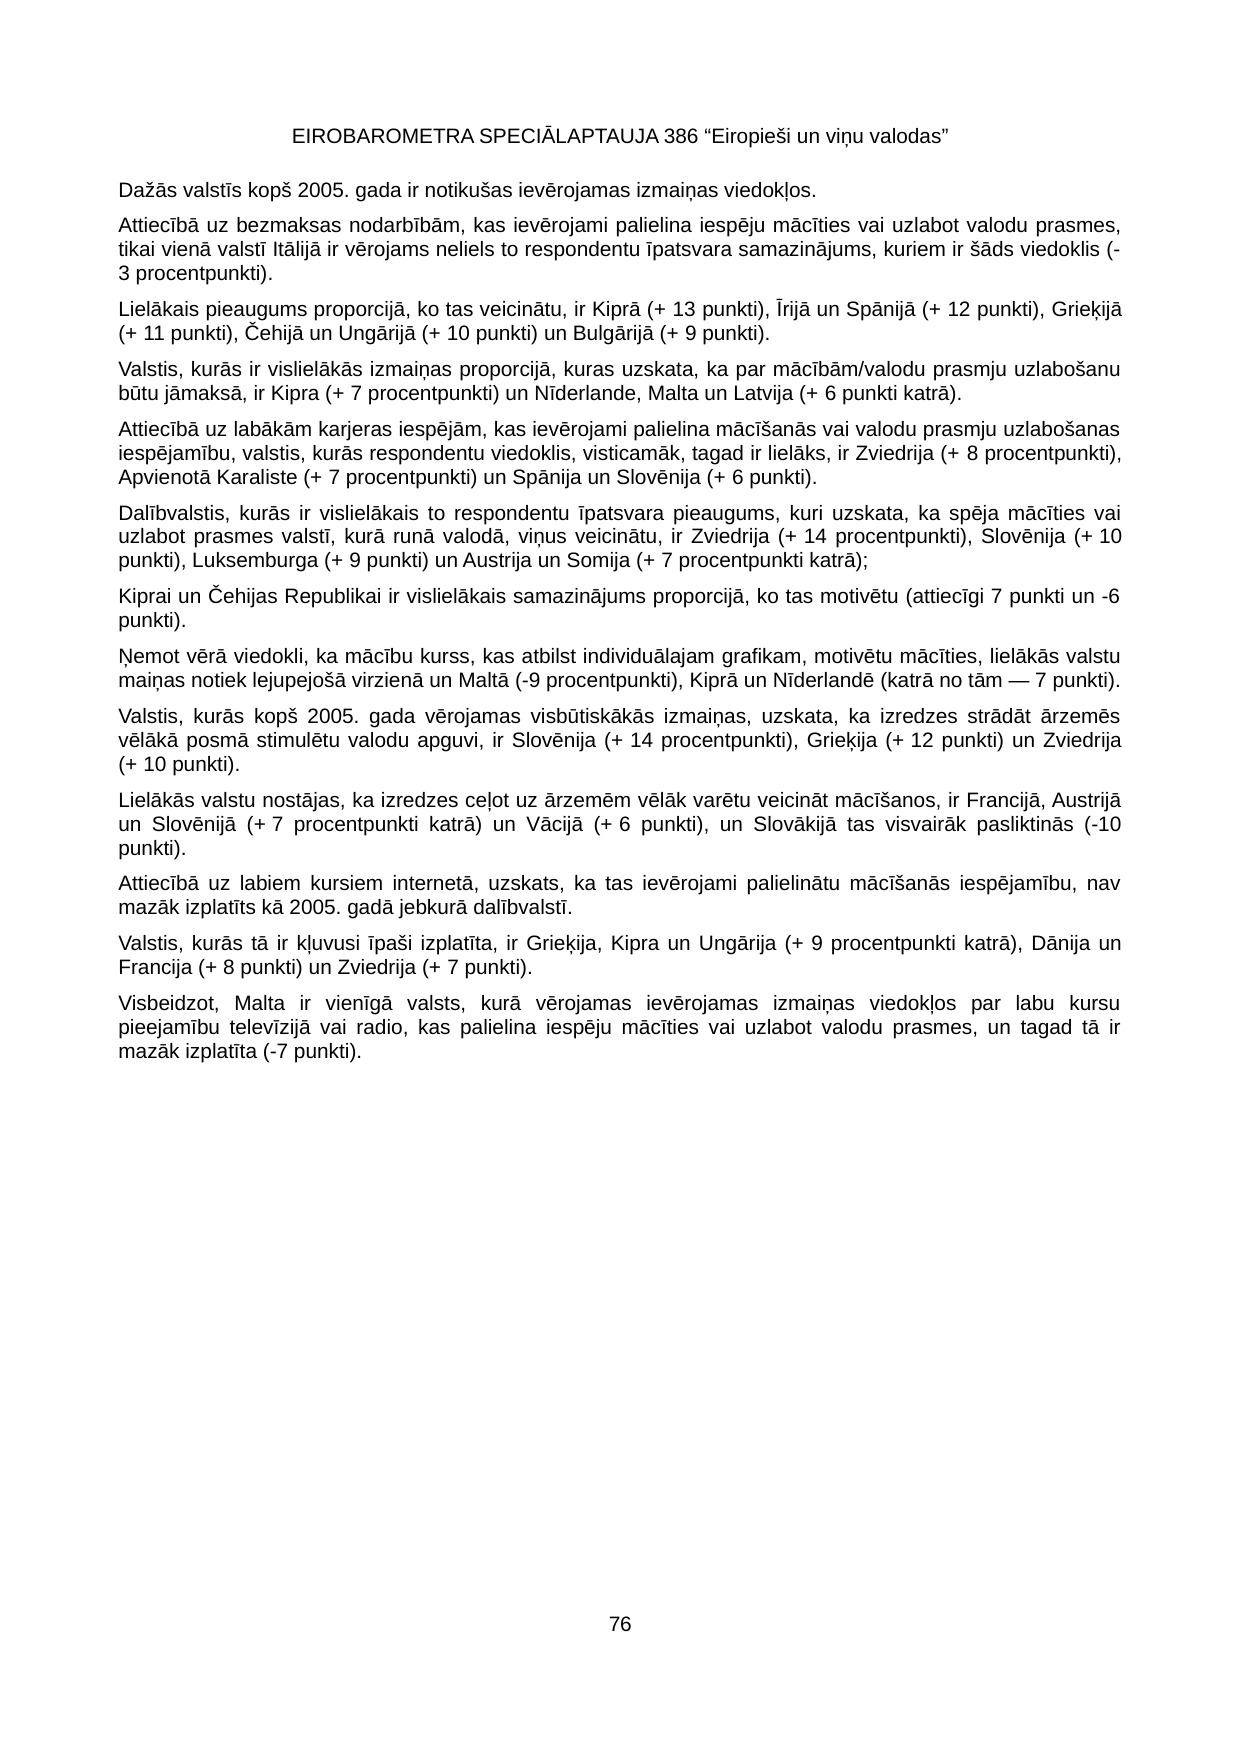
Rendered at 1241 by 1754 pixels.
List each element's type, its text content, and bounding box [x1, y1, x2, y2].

text Ņemot vērā viedokli, ka mācību kurss, kas atbilst individuālajam grafikam, motivētu mācīties, lielākās valstu maiņas notiek lejupejošā virzienā un Maltā (-9 procentpunkti), Kiprā un Nīderlandē (katrā no tām — 7 punkti). [118, 644, 1122, 692]
text Dalībvalstis, kurās ir vislielākais to respondentu īpatsvara pieaugums, kuri uzskata, ka spēja mācīties vai uzlabot prasmes valstī, kurā runā valodā, viņus veicinātu, ir Zviedrija (+ 14 procentpunkti), Slovēnija (+ 10 punkti), Luksemburga (+ 9 punkti) un Austrija un Somija (+ 7 procentpunkti katrā); [118, 500, 1122, 572]
text Lielākais pieaugums proporcijā, ko tas veicinātu, ir Kiprā (+ 13 punkti), Īrijā un Spānijā (+ 12 punkti), Grieķijā (+ 11 punkti), Čehijā un Ungārijā (+ 10 punkti) un Bulgārijā (+ 9 punkti). [118, 297, 1122, 345]
text Lielākās valstu nostājas, ka izredzes ceļot uz ārzemēm vēlāk varētu veicināt mācīšanos, ir Francijā, Austrijā un Slovēnijā (+ 7 procentpunkti katrā) un Vācijā (+ 6 punkti), un Slovākijā tas visvairāk pasliktinās (-10 punkti). [118, 787, 1122, 859]
text Attiecībā uz bezmaksas nodarbībām, kas ievērojami palielina iespēju mācīties vai uzlabot valodu prasmes, tikai vienā valstī Itālijā ir vērojams neliels to respondentu īpatsvara samazinājums, kuriem ir šāds viedoklis (-3 procentpunkti). [118, 213, 1122, 285]
text Valstis, kurās kopš 2005. gada vērojamas visbūtiskākās izmaiņas, uzskata, ka izredzes strādāt ārzemēs vēlākā posmā stimulētu valodu apguvi, ir Slovēnija (+ 14 procentpunkti), Grieķija (+ 12 punkti) un Zviedrija (+ 10 punkti). [118, 704, 1122, 776]
text Attiecībā uz labiem kursiem internetā, uzskats, ka tas ievērojami palielinātu mācīšanās iespējamību, nav mazāk izplatīts kā 2005. gadā jebkurā dalībvalstī. [118, 871, 1122, 919]
text Dažās valstīs kopš 2005. gada ir notikušas ievērojamas izmaiņas viedokļos. [118, 177, 1122, 201]
text Kiprai un Čehijas Republikai ir vislielākais samazinājums proporcijā, ko tas motivētu (attiecīgi 7 punkti un -6 punkti). [118, 584, 1122, 632]
text Valstis, kurās ir vislielākās izmaiņas proporcijā, kuras uzskata, ka par mācībām/valodu prasmju uzlabošanu būtu jāmaksā, ir Kipra (+ 7 procentpunkti) un Nīderlande, Malta un Latvija (+ 6 punkti katrā). [118, 357, 1122, 405]
text Valstis, kurās tā ir kļuvusi īpaši izplatīta, ir Grieķija, Kipra un Ungārija (+ 9 procentpunkti katrā), Dānija un Francija (+ 8 punkti) un Zviedrija (+ 7 punkti). [118, 931, 1122, 979]
text Visbeidzot, Malta ir vienīgā valsts, kurā vērojamas ievērojamas izmaiņas viedokļos par labu kursu pieejamību televīzijā vai radio, kas palielina iespēju mācīties vai uzlabot valodu prasmes, un tagad tā ir mazāk izplatīta (-7 punkti). [118, 991, 1122, 1063]
text Attiecībā uz labākām karjeras iespējām, kas ievērojami palielina mācīšanās vai valodu prasmju uzlabošanas iespējamību, valstis, kurās respondentu viedoklis, visticamāk, tagad ir lielāks, ir Zviedrija (+ 8 procentpunkti), Apvienotā Karaliste (+ 7 procentpunkti) un Spānija un Slovēnija (+ 6 punkti). [118, 417, 1122, 488]
